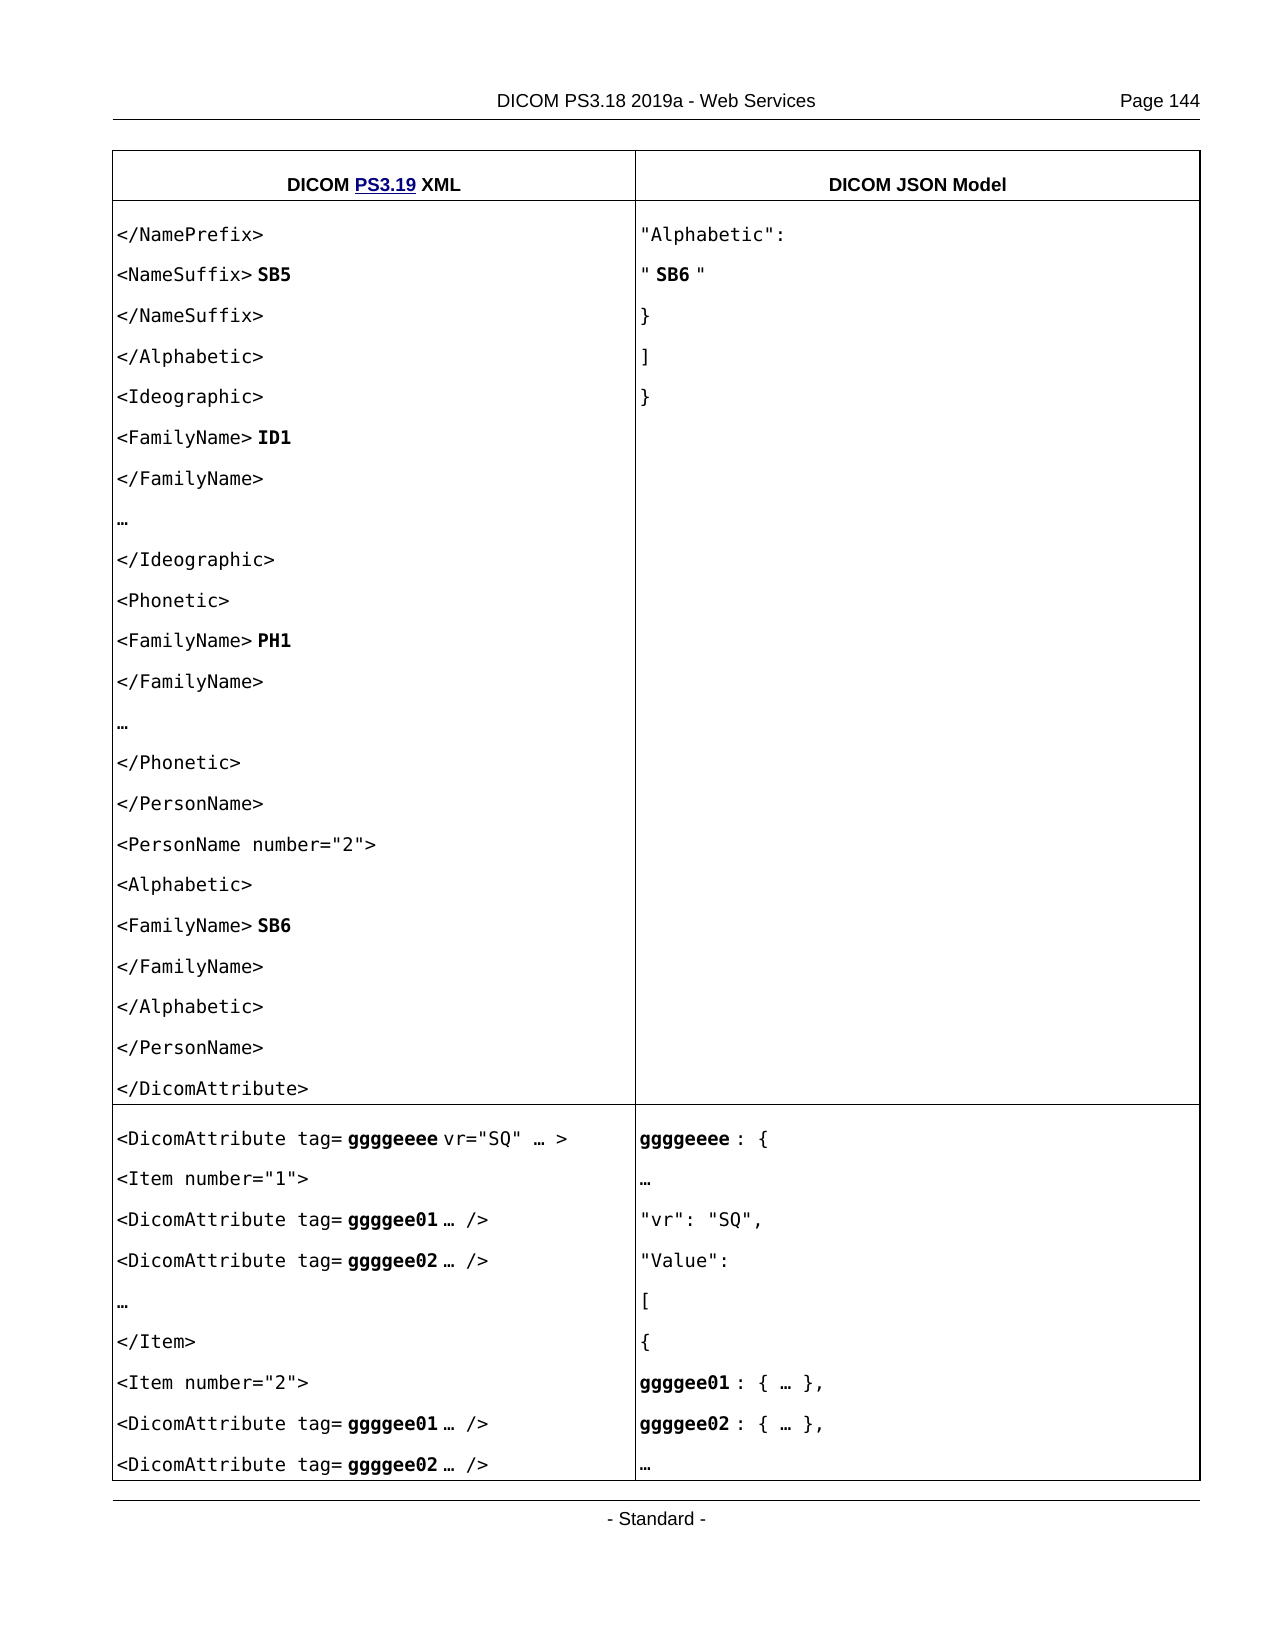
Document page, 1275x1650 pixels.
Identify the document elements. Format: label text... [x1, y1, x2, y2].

table_cell ggggeeee : { … "vr": "SQ", "Value": [ { ggggee01 : { … }, ggggee02 : { … }, … [636, 1105, 1199, 1480]
table_cell "Alphabetic": " SB6 " } ] } [636, 201, 1199, 1104]
table_header DICOM JSON Model [636, 151, 1199, 200]
table_cell <DicomAttribute tag= ggggeeee vr="SQ" … > <Item number="1"> <DicomAttribute tag= ggggee01 … /> <DicomAttribute tag= ggggee02 … /> … </Item> <Item number="2"> <DicomAttribute tag= ggggee01 … /> <DicomAttribute tag= ggggee02 … /> [113, 1105, 635, 1480]
table_cell </NamePrefix> <NameSuffix> SB5 </NameSuffix> </Alphabetic> <Ideographic> <FamilyName> ID1 </FamilyName> … </Ideographic> <Phonetic> <FamilyName> PH1 </FamilyName> … </Phonetic> </PersonName> <PersonName number="2"> <Alphabetic> <FamilyName> SB6 </FamilyName> </Alphabetic> </PersonName> </DicomAttribute> [113, 201, 635, 1104]
table_header DICOM PS3.19 XML [113, 151, 635, 200]
